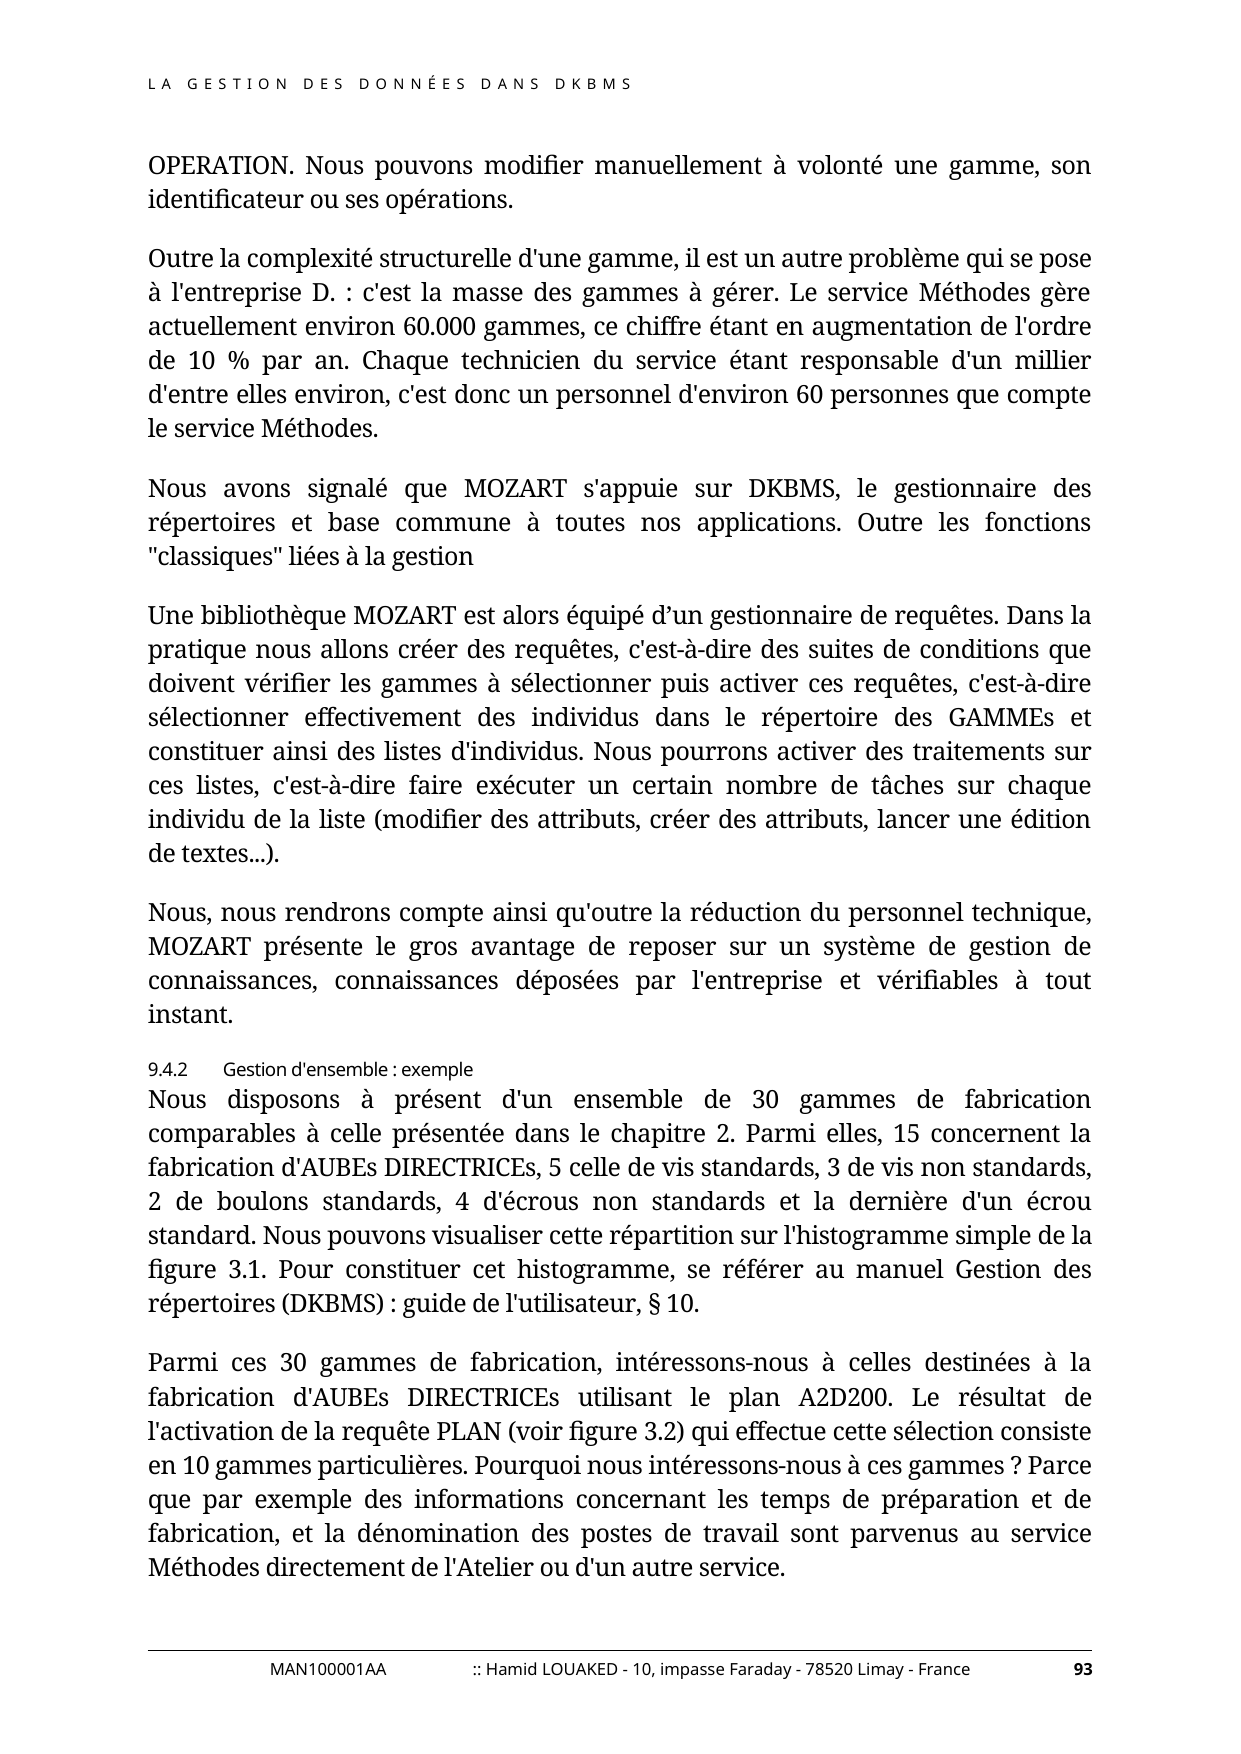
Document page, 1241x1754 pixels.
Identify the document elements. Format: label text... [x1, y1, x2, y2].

subtitle Gestion d'ensemble : exemple [148, 1056, 1092, 1082]
text OPERATION. Nous pouvons modifier manuellement à volonté une gamme, son identificateur ou ses opérations. [148, 148, 1092, 216]
text Outre la complexité structurelle d'une gamme, il est un autre problème qui se pose à l'entreprise D. : c'est la masse des gammes à gérer. Le service Méthodes gère actuellement environ 60.000 gammes, ce chiffre étant en augmentation de l'ordre de 10 % par an. Chaque technicien du service étant responsable d'un millier d'entre elles environ, c'est donc un personnel d'environ 60 personnes que compte le service Méthodes. [148, 241, 1092, 445]
text Nous, nous rendrons compte ainsi qu'outre la réduction du personnel technique, MOZART présente le gros avantage de reposer sur un système de gestion de connaissances, connaissances déposées par l'entreprise et vérifiables à tout instant. [148, 895, 1092, 1031]
text Une bibliothèque MOZART est alors équipé d’un gestionnaire de requêtes. Dans la pratique nous allons créer des requêtes, c'est-à-dire des suites de conditions que doivent vérifier les gammes à sélectionner puis activer ces requêtes, c'est-à-dire sélectionner effectivement des individus dans le répertoire des GAMMEs et constituer ainsi des listes d'individus. Nous pourrons activer des traitements sur ces listes, c'est-à-dire faire exécuter un certain nombre de tâches sur chaque individu de la liste (modifier des attributs, créer des attributs, lancer une édition de textes...). [148, 597, 1092, 870]
text Nous disposons à présent d'un ensemble de 30 gammes de fabrication comparables à celle présentée dans le chapitre 2. Parmi elles, 15 concernent la fabrication d'AUBEs DIRECTRICEs, 5 celle de vis standards, 3 de vis non standards, 2 de boulons standards, 4 d'écrous non standards et la dernière d'un écrou standard. Nous pouvons visualiser cette répartition sur l'histogramme simple de la figure 3.1. Pour constituer cet histogramme, se référer au manuel Gestion des répertoires (DKBMS) : guide de l'utilisateur, § 10. [148, 1082, 1092, 1320]
text Parmi ces 30 gammes de fabrication, intéressons-nous à celles destinées à la fabrication d'AUBEs DIRECTRICEs utilisant le plan A2D200. Le résultat de l'activation de la requête PLAN (voir figure 3.2) qui effectue cette sélection consiste en 10 gammes particulières. Pourquoi nous intéressons-nous à ces gammes ? Parce que par exemple des informations concernant les temps de préparation et de fabrication, et la dénomination des postes de travail sont parvenus au service Méthodes directement de l'Atelier ou d'un autre service. [148, 1345, 1092, 1583]
text Nous avons signalé que MOZART s'appuie sur DKBMS, le gestionnaire des répertoires et base commune à toutes nos applications. Outre les fonctions "classiques" liées à la gestion [148, 470, 1092, 572]
